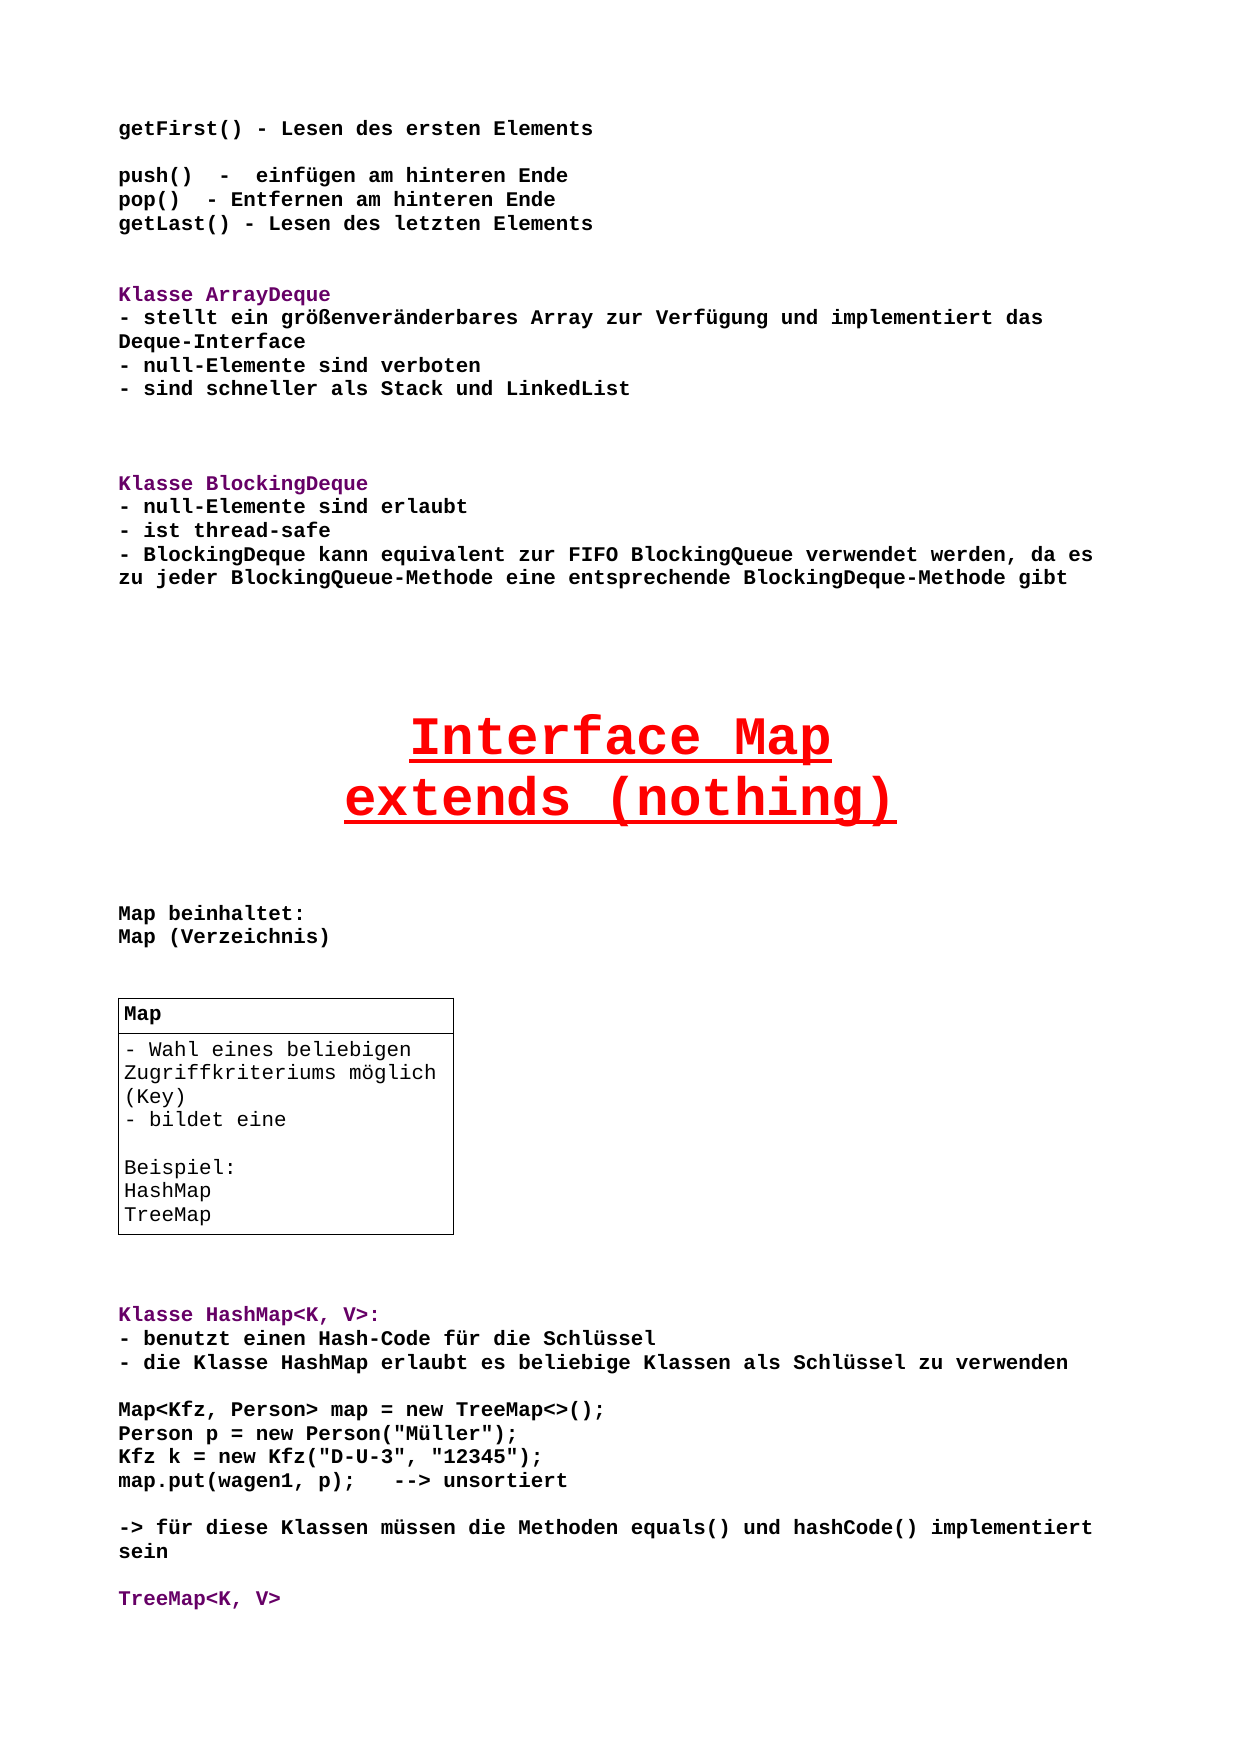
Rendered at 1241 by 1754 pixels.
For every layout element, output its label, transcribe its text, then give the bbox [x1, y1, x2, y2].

text push() - einfügen am hinteren Ende [118, 165, 1122, 189]
text Klasse BlockingDeque [118, 473, 1122, 496]
text pop() - Entfernen am hinteren Ende [118, 189, 1122, 213]
text - die Klasse HashMap erlaubt es beliebige Klassen als Schlüssel zu verwenden [118, 1352, 1122, 1375]
text Kfz k = new Kfz("D-U-3", "12345"); [118, 1446, 1122, 1470]
text Map beinhaltet: [118, 903, 1122, 927]
text - benutzt einen Hash-Code für die Schlüssel [118, 1328, 1122, 1352]
text getFirst() - Lesen des ersten Elements [118, 118, 1122, 142]
table_header Map [119, 999, 453, 1033]
text - null-Elemente sind erlaubt [118, 496, 1122, 520]
text Klasse ArrayDeque [118, 284, 1122, 307]
text Map (Verzeichnis) [118, 927, 1122, 950]
text map.put(wagen1, p); --> unsortiert [118, 1470, 1122, 1494]
text Klasse HashMap<K, V>: [118, 1304, 1122, 1328]
text - stellt ein größenveränderbares Array zur Verfügung und implementiert das Deque-Interface [118, 307, 1122, 354]
text - sind schneller als Stack und LinkedList [118, 378, 1122, 402]
text getLast() - Lesen des letzten Elements [118, 213, 1122, 236]
text Map<Kfz, Person> map = new TreeMap<>(); [118, 1399, 1122, 1423]
text - null-Elemente sind verboten [118, 354, 1122, 378]
text TreeMap<K, V> [118, 1588, 1122, 1612]
text Interface Map [118, 709, 1122, 771]
text -> für diese Klassen müssen die Methoden equals() und hashCode() implementiert sein [118, 1517, 1122, 1564]
text Person p = new Person("Müller"); [118, 1423, 1122, 1446]
text - BlockingDeque kann equivalent zur FIFO BlockingQueue verwendet werden, da es zu jeder BlockingQueue-Methode eine entsprechende BlockingDeque-Methode gibt [118, 544, 1122, 591]
text - ist thread-safe [118, 520, 1122, 544]
text extends (nothing) [118, 771, 1122, 832]
table_cell - Wahl eines beliebigen Zugriffkriteriums möglich (Key) - bildet eine Beispiel: HashMap TreeMap [119, 1034, 453, 1233]
